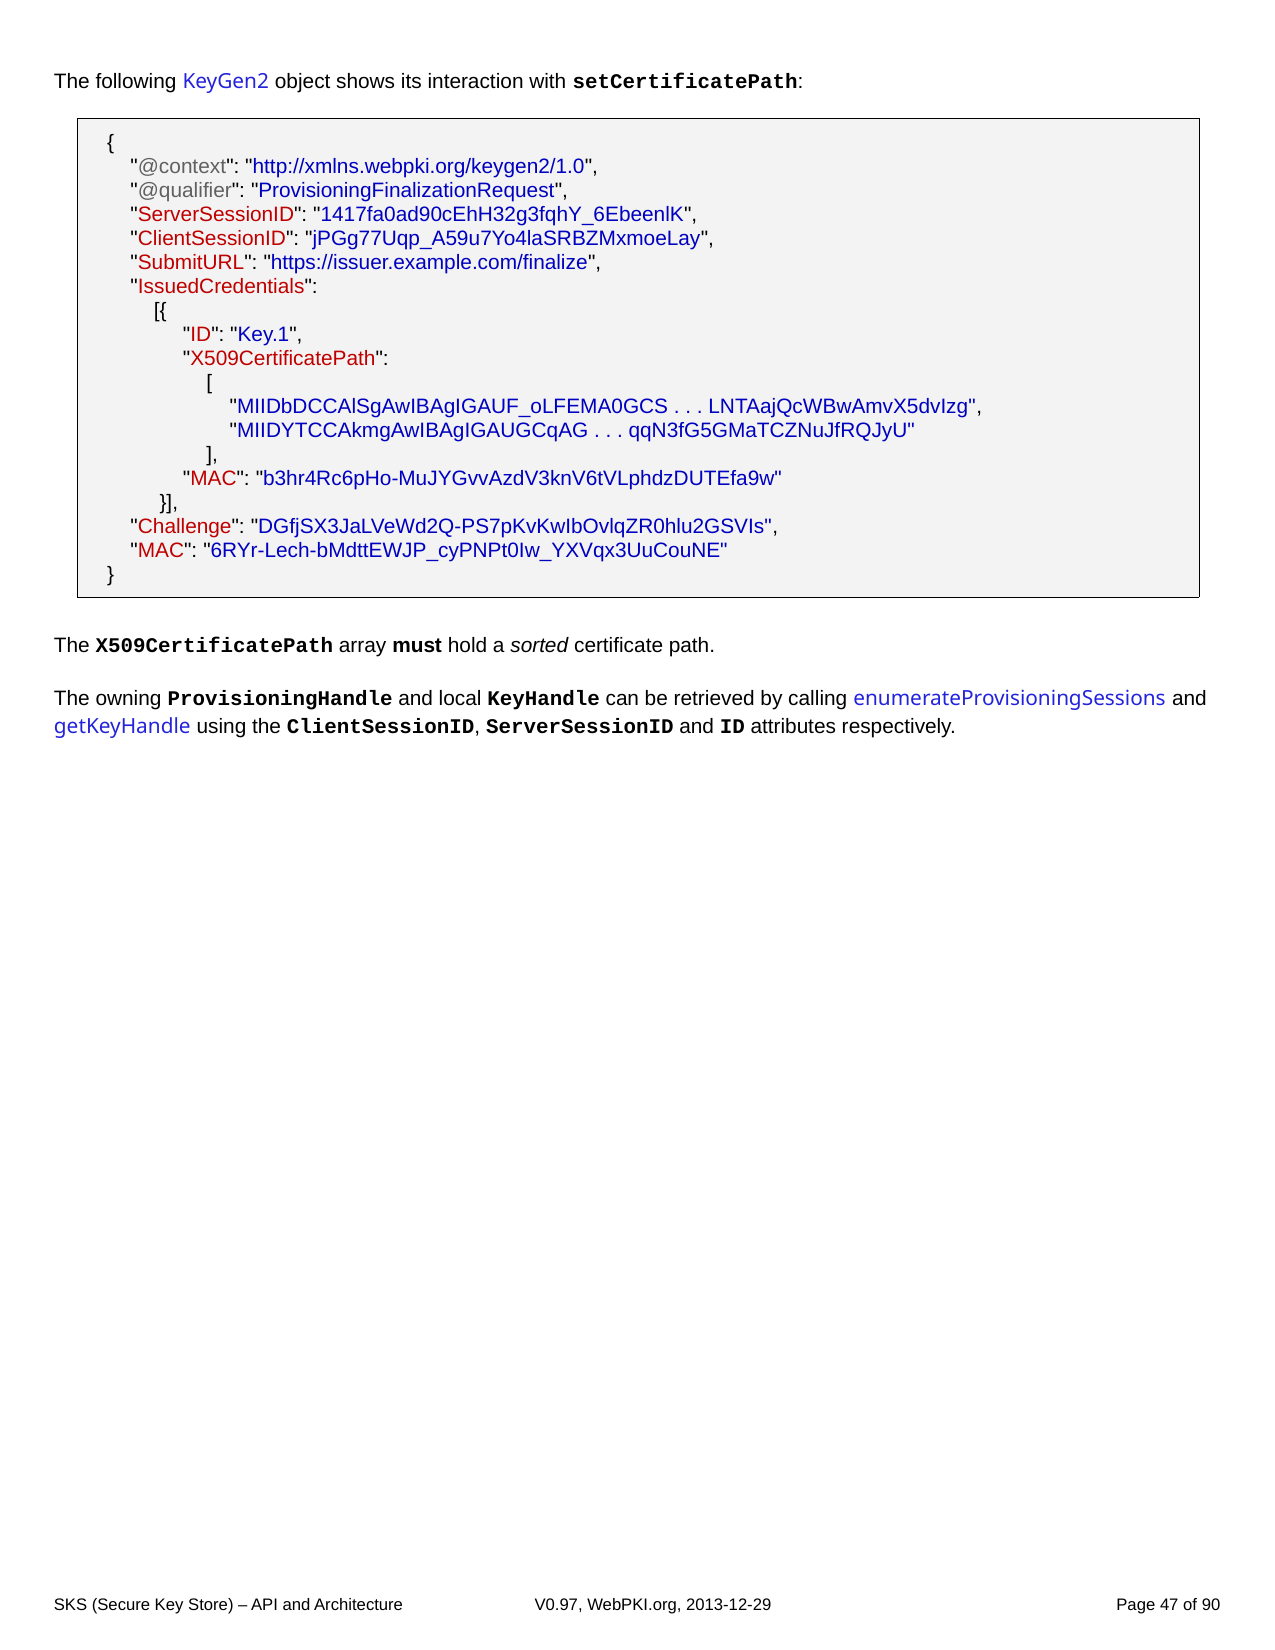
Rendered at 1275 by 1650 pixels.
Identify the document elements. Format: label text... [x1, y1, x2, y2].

text The following KeyGen2 object shows its interaction with setCertificatePath: [54, 66, 1221, 118]
text The X509CertificatePath array must hold a sorted certificate path. [54, 633, 1221, 659]
text The owning ProvisioningHandle and local KeyHandle can be retrieved by calling enumerateProvisioningSessions and getKeyHandle using the ClientSessionID, ServerSessionID and ID attributes respectively. [54, 683, 1221, 740]
table_header { "@context": "http://xmlns.webpki.org/keygen2/1.0", "@qualifier": "ProvisioningFinalizationRequest", "ServerSessionID": "1417fa0ad90cEhH32g3fqhY_6EbeenlK", "ClientSessionID": "jPGg77Uqp_A59u7Yo4laSRBZMxmoeLay", "SubmitURL": "https://issuer.example.com/finalize", "IssuedCredentials": [{ "ID": "Key.1", "X509CertificatePath": [ "MIIDbDCCAlSgAwIBAgIGAUF_oLFEMA0GCS . . . LNTAajQcWBwAmvX5dvIzg", "MIIDYTCCAkmgAwIBAgIGAUGCqAG . . . qqN3fG5GMaTCZNuJfRQJyU" ], "MAC": "b3hr4Rc6pHo-MuJYGvvAzdV3knV6tVLphdzDUTEfa9w" }], "Challenge": "DGfjSX3JaLVeWd2Q-PS7pKvKwIbOvlqZR0hlu2GSVIs", "MAC": "6RYr-Lech-bMdttEWJP_cyPNPt0Iw_YXVqx3UuCouNE" } [78, 119, 1199, 597]
